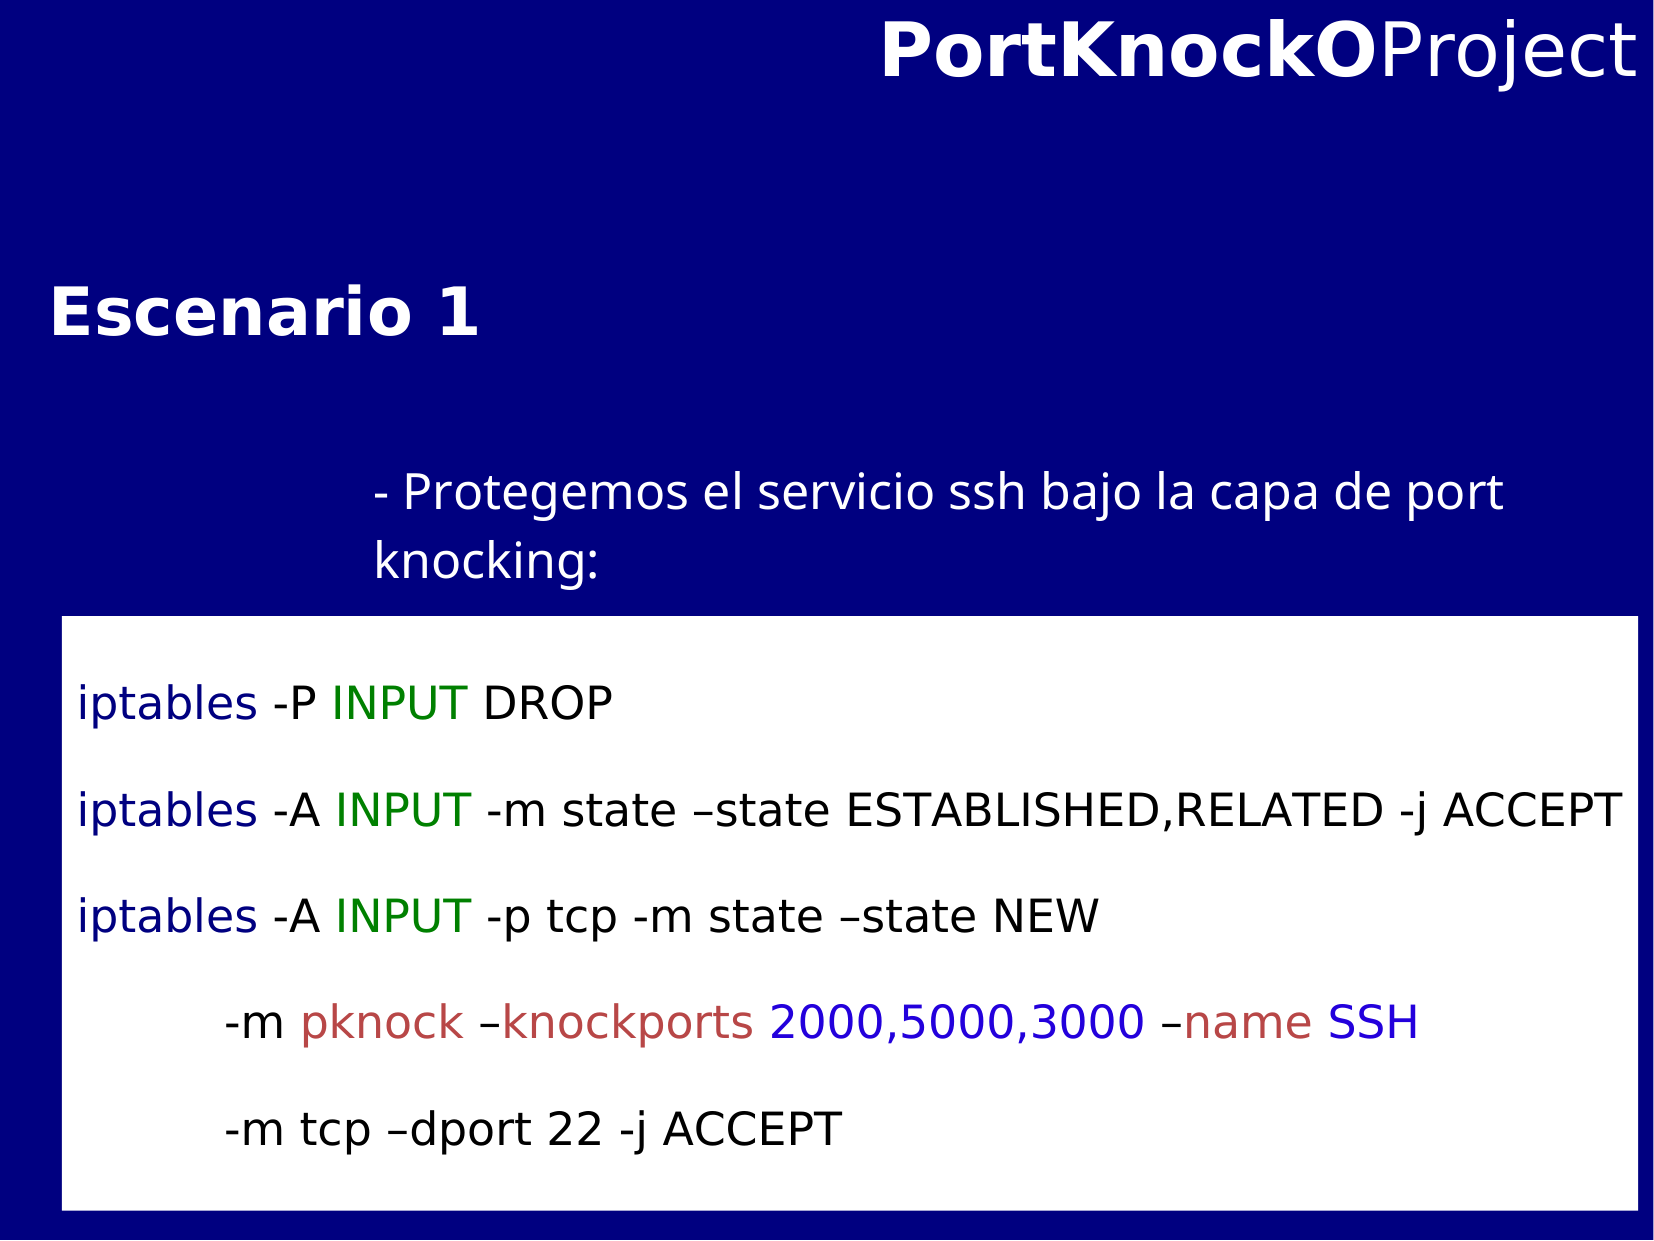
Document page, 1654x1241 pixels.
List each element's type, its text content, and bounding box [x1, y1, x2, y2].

text_box PortKnockOProject [863, 0, 1654, 103]
text_box - Protegemos el servicio ssh bajo la capa de port knocking: [358, 448, 1484, 580]
text_box iptables -P INPUT DROP iptables -A INPUT -m state –state ESTABLISHED,RELATED -j ACCEPT iptables -A INPUT -p tcp -m state –state NEW -m pknock –knockports 2000,5000,3000 –name SSH -m tcp –dport 22 -j ACCEPT [61, 616, 1639, 1211]
text_box Escenario 1 [33, 266, 498, 359]
